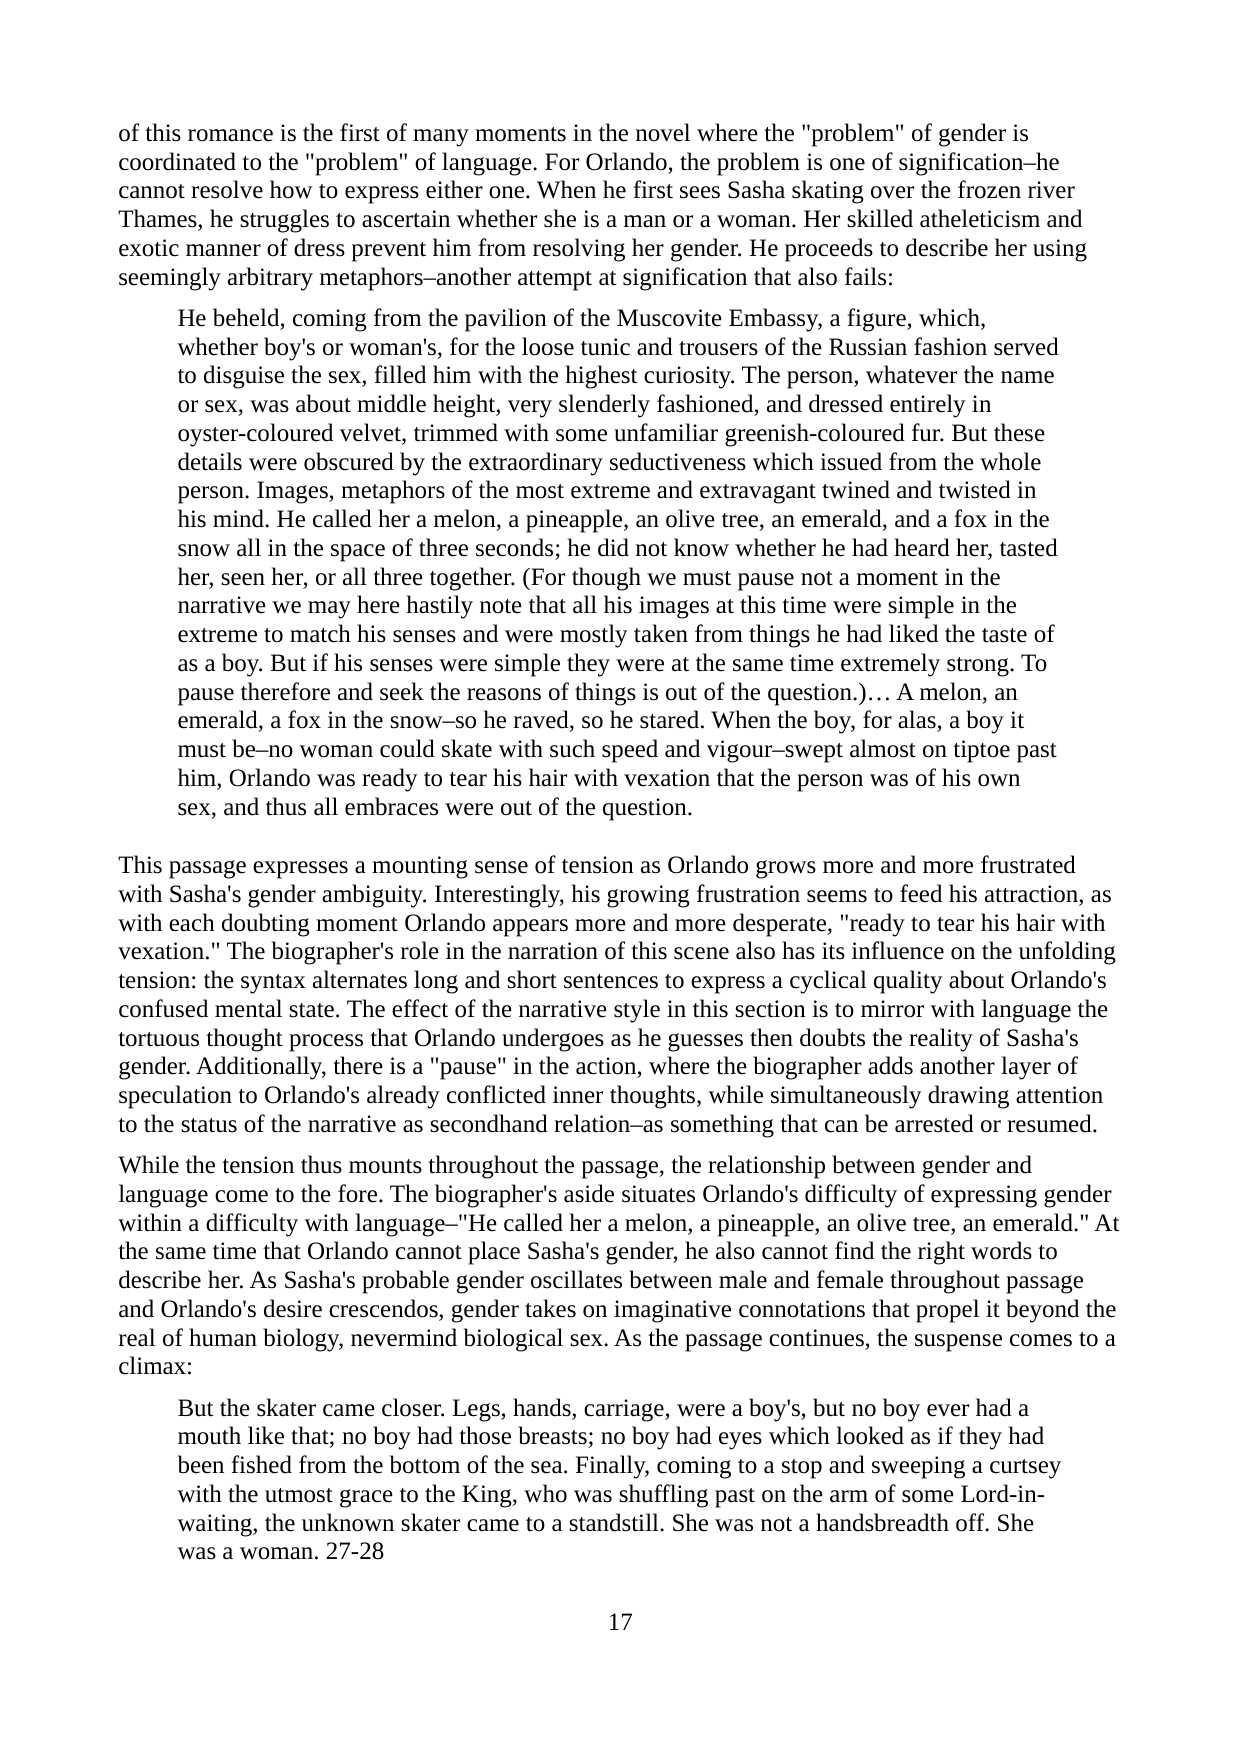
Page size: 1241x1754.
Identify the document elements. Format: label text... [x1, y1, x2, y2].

text of this romance is the first of many moments in the novel where the "problem" of gender is coordinated to the "problem" of language. For Orlando, the problem is one of signification–he cannot resolve how to express either one. When he first sees Sasha skating over the frozen river Thames, he struggles to ascertain whether she is a man or a woman. Her skilled atheleticism and exotic manner of dress prevent him from resolving her gender. He proceeds to describe her using seemingly arbitrary metaphors–another attempt at signification that also fails: [118, 118, 1122, 291]
text While the tension thus mounts throughout the passage, the relationship between gender and language come to the fore. The biographer's aside situates Orlando's difficulty of expressing gender within a difficulty with language–"He called her a melon, a pineapple, an olive tree, an emerald." At the same time that Orlando cannot place Sasha's gender, he also cannot find the right words to describe her. As Sasha's probable gender oscillates between male and female throughout passage and Orlando's desire crescendos, gender takes on imaginative connotations that propel it beyond the real of human biology, nevermind biological sex. As the passage continues, the suspense comes to a climax: [118, 1150, 1122, 1380]
text He beheld, coming from the pavilion of the Muscovite Embassy, a figure, which, whether boy's or woman's, for the loose tunic and trousers of the Russian fashion served to disguise the sex, filled him with the highest curiosity. The person, whatever the name or sex, was about middle height, very slenderly fashioned, and dressed entirely in oyster-coloured velvet, trimmed with some unfamiliar greenish-coloured fur. But these details were obscured by the extraordinary seductiveness which issued from the whole person. Images, metaphors of the most extreme and extravagant twined and twisted in his mind. He called her a melon, a pineapple, an olive tree, an emerald, and a fox in the snow all in the space of three seconds; he did not know whether he had heard her, tasted her, seen her, or all three together. (For though we must pause not a moment in the narrative we may here hastily note that all his images at this time were simple in the extreme to match his senses and were mostly taken from things he had liked the taste of as a boy. But if his senses were simple they were at the same time extremely strong. To pause therefore and seek the reasons of things is out of the question.)… A melon, an emerald, a fox in the snow–so he raved, so he stared. When the boy, for alas, a boy it must be–no woman could skate with such speed and vigour–swept almost on tiptoe past him, Orlando was ready to tear his hair with vexation that the person was of his own sex, and thus all embraces were out of the question. [177, 303, 1063, 821]
text But the skater came closer. Legs, hands, carriage, were a boy's, but no boy ever had a mouth like that; no boy had those breasts; no boy had eyes which looked as if they had been fished from the bottom of the sea. Finally, coming to a stop and sweeping a curtsey with the utmost grace to the King, who was shuffling past on the arm of some Lord-in-waiting, the unknown skater came to a standstill. She was not a handsbreadth off. She was a woman. 27-28 [177, 1393, 1063, 1565]
text This passage expresses a mounting sense of tension as Orlando grows more and more frustrated with Sasha's gender ambiguity. Interestingly, his growing frustration seems to feed his attraction, as with each doubting moment Orlando appears more and more desperate, "ready to tear his hair with vexation." The biographer's role in the narration of this scene also has its influence on the unfolding tension: the syntax alternates long and short sentences to express a cyclical quality about Orlando's confused mental state. The effect of the narrative style in this section is to mirror with language the tortuous thought process that Orlando undergoes as he guesses then doubts the reality of Sasha's gender. Additionally, there is a "pause" in the action, where the biographer adds another layer of speculation to Orlando's already conflicted inner thoughts, while simultaneously drawing attention to the status of the narrative as secondhand relation–as something that can be arrested or resumed. [118, 850, 1122, 1138]
